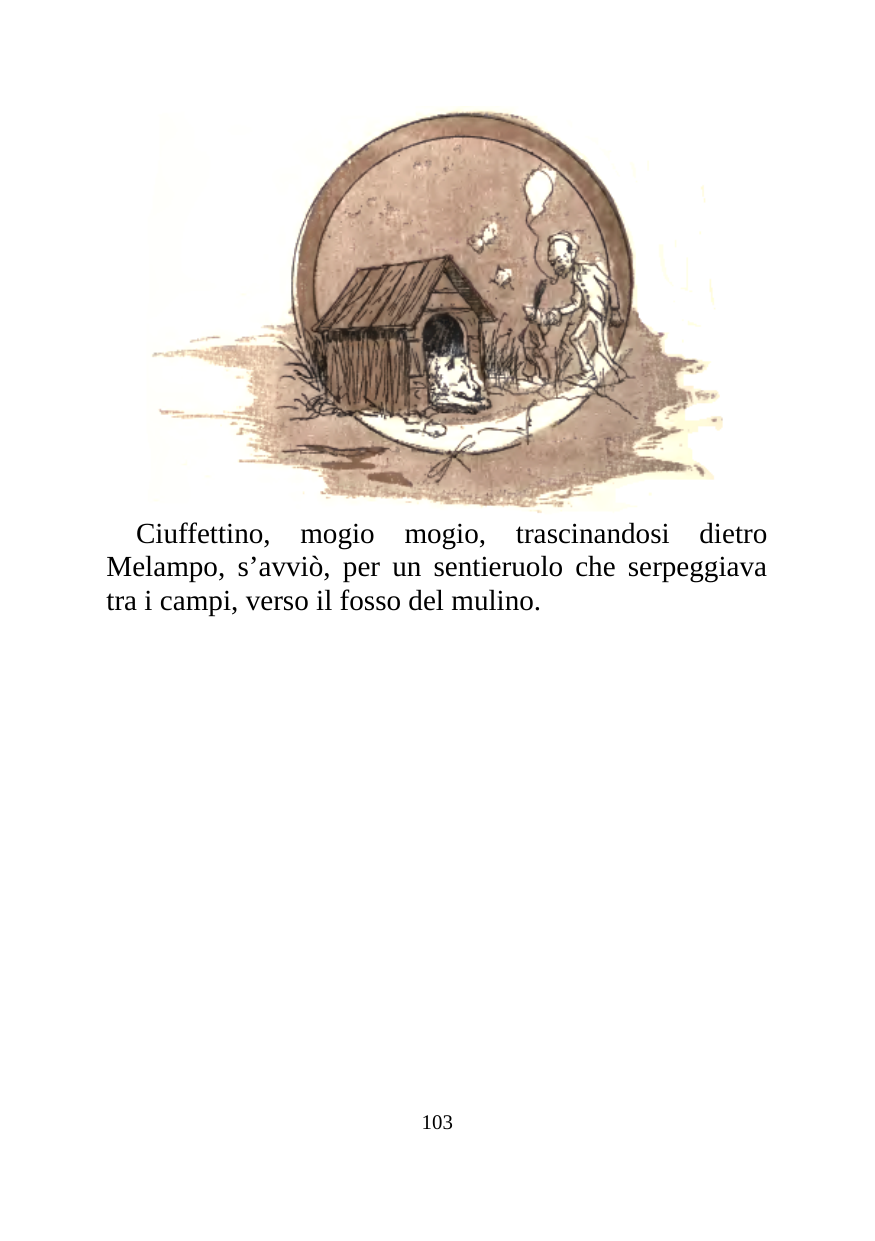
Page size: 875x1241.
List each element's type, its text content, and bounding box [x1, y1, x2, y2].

picture [141, 106, 733, 516]
text Ciuffettino, mogio mogio, trascinandosi dietro Melampo, s’avviò, per un sentieruolo che serpeggiava tra i campi, verso il fosso del mulino. [106, 516, 768, 617]
